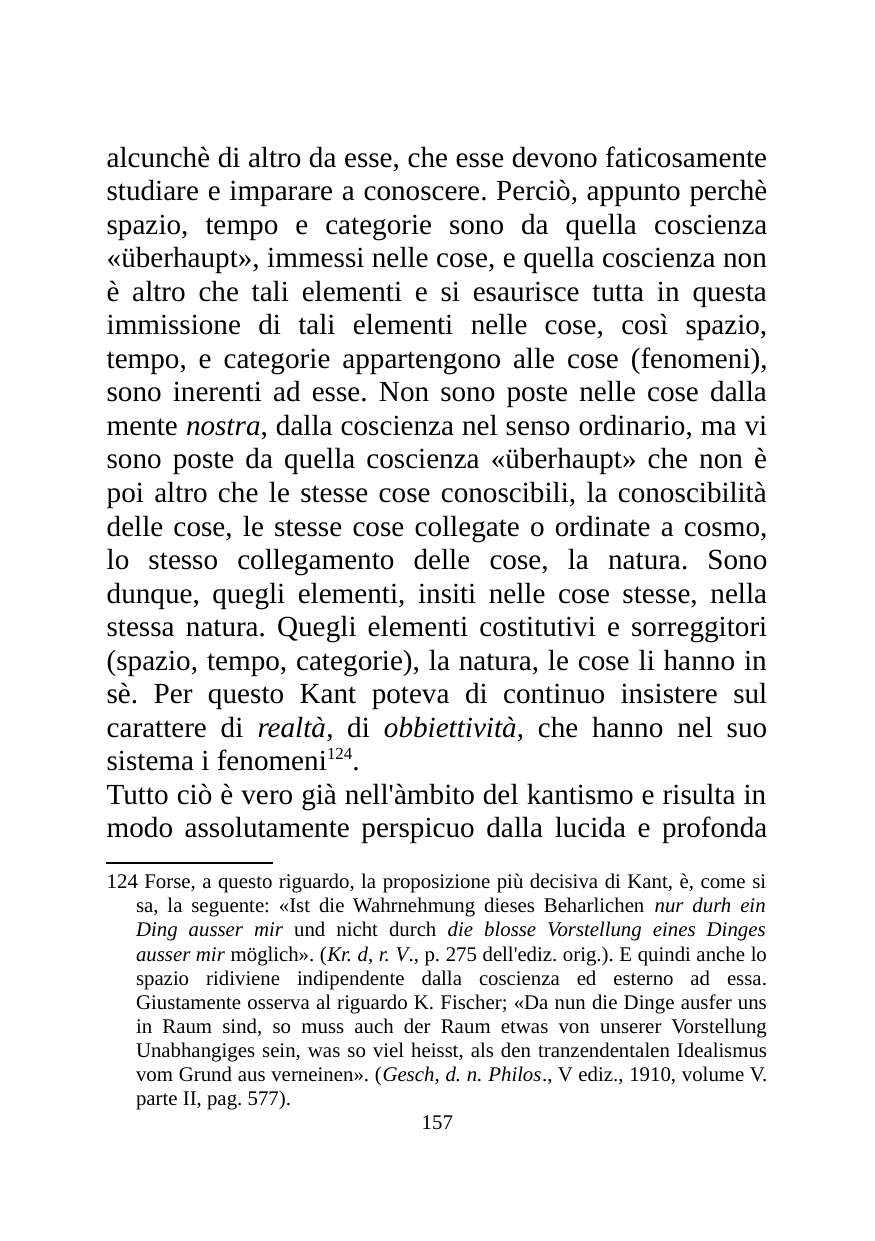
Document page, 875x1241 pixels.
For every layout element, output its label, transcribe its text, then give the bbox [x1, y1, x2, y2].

text alcunchè di altro da esse, che esse devono faticosamente studiare e imparare a conoscere. Perciò, appunto perchè spazio, tempo e categorie sono da quella coscienza «überhaupt», immessi nelle cose, e quella coscienza non è altro che tali elementi e si esaurisce tutta in questa immissione di tali elementi nelle cose, così spazio, tempo, e categorie appartengono alle cose (fenomeni), sono inerenti ad esse. Non sono poste nelle cose dalla mente nostra, dalla coscienza nel senso ordinario, ma vi sono poste da quella coscienza «überhaupt» che non è poi altro che le stesse cose conoscibili, la conoscibilità delle cose, le stesse cose collegate o ordinate a cosmo, lo stesso collegamento delle cose, la natura. Sono dunque, quegli elementi, insiti nelle cose stesse, nella stessa natura. Quegli elementi costitutivi e sorreggitori (spazio, tempo, categorie), la natura, le cose li hanno in sè. Per questo Kant poteva di continuo insistere sul carattere di realtà, di obbiettività, che hanno nel suo sistema i fenomeni. [106, 140, 768, 777]
text Tutto ciò è vero già nell'àmbito del kantismo e risulta in modo assolutamente perspicuo dalla lucida e profonda [106, 777, 768, 844]
text Forse, a questo riguardo, la proposizione più decisiva di Kant, è, come si sa, la seguente: «Ist die Wahrnehmung dieses Beharlichen nur durh ein Ding ausser mir und nicht durch die blosse Vorstellung eines Dinges ausser mir möglich». (Kr. d, r. V., p. 275 dell'ediz. orig.). E quindi anche lo spazio ridiviene indipendente dalla coscienza ed esterno ad essa. Giustamente osserva al riguardo K. Fischer; «Da nun die Dinge ausfer uns in Raum sind, so muss auch der Raum etwas von unserer Vorstellung Unabhangiges sein, was so viel heisst, als den tranzendentalen Idealismus vom Grund aus verneinen». (Gesch, d. n. Philos., V ediz., 1910, volume V. parte II, pag. 577). [106, 869, 768, 1110]
